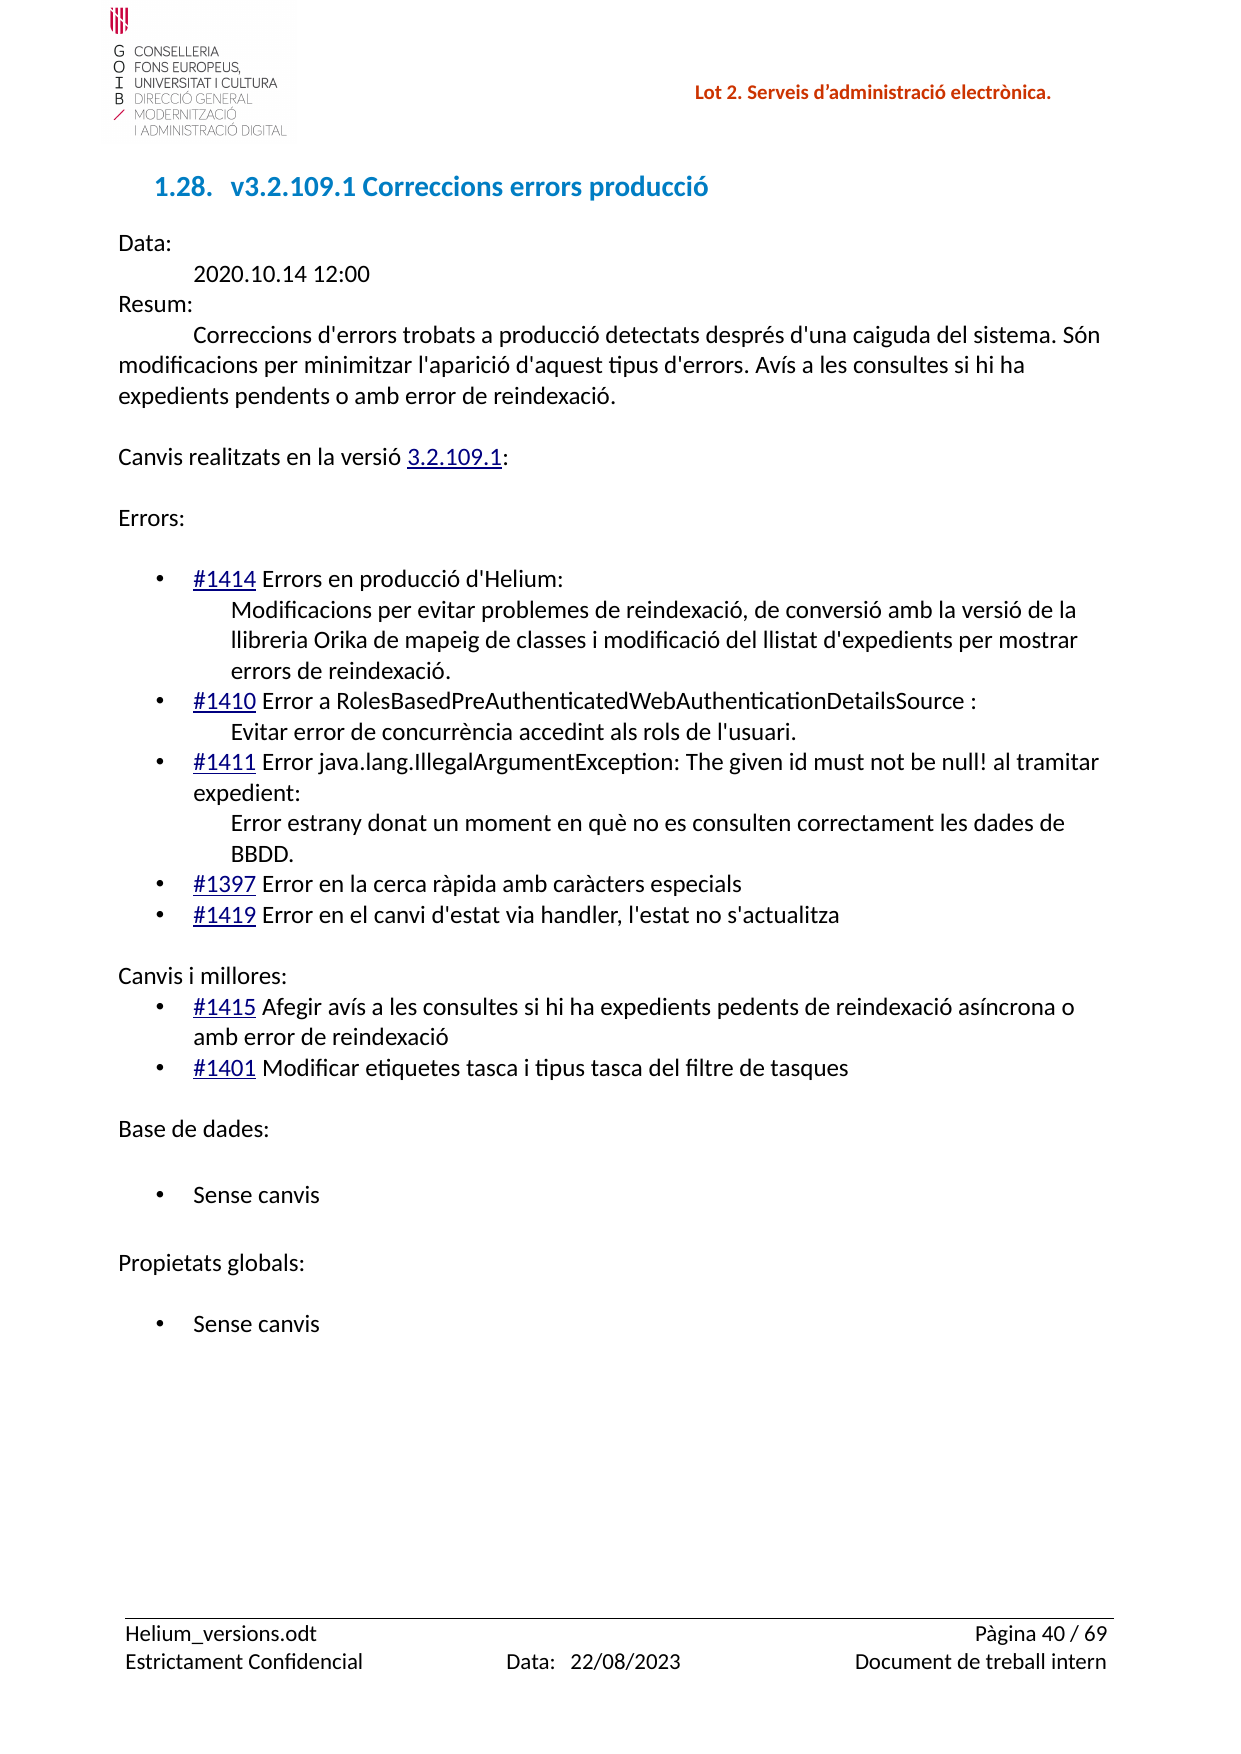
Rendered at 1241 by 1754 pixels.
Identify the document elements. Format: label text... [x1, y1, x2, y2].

text Canvis realitzats en la versió 3.2.109.1: [118, 441, 1122, 472]
list #1414 Errors en producció d'Helium: [156, 563, 1122, 594]
list #1410 Error a RolesBasedPreAuthenticatedWebAuthenticationDetailsSource : [156, 685, 1122, 716]
list Sense canvis [156, 1180, 1122, 1210]
list #1401 Modificar etiquetes tasca i tipus tasca del filtre de tasques [156, 1052, 1122, 1082]
text Correccions d'errors trobats a producció detectats després d'una caiguda del sistema. Són modificacions per minimitzar l'aparició d'aquest tipus d'errors. Avís a les consultes si hi ha expedients pendents o amb error de reindexació. [118, 319, 1122, 411]
list Error estrany donat un moment en què no es consulten correctament les dades de BBDD. [193, 807, 1122, 868]
subtitle v3.2.109.1 Correccions errors producció [153, 168, 1122, 204]
text Base de dades: [118, 1113, 1122, 1143]
text Resum: [118, 289, 1122, 319]
picture [100, 0, 297, 144]
list #1415 Afegir avís a les consultes si hi ha expedients pedents de reindexació asíncrona o amb error de reindexació [156, 991, 1122, 1052]
list #1411 Error java.lang.IllegalArgumentException: The given id must not be null! al tramitar expedient: [156, 746, 1122, 807]
text Canvis i millores: [118, 960, 1122, 991]
text 2020.10.14 12:00 [118, 258, 1122, 289]
list #1419 Error en el canvi d'estat via handler, l'estat no s'actualitza [156, 899, 1122, 929]
text Data: [118, 228, 1122, 258]
text Propietats globals: [118, 1247, 1122, 1277]
list Modificacions per evitar problemes de reindexació, de conversió amb la versió de la llibreria Orika de mapeig de classes i modificació del llistat d'expedients per mostrar errors de reindexació. [193, 594, 1122, 685]
list Evitar error de concurrència accedint als rols de l'usuari. [193, 716, 1122, 746]
list Sense canvis [156, 1308, 1122, 1338]
text Errors: [118, 502, 1122, 533]
list #1397 Error en la cerca ràpida amb caràcters especials [156, 868, 1122, 899]
